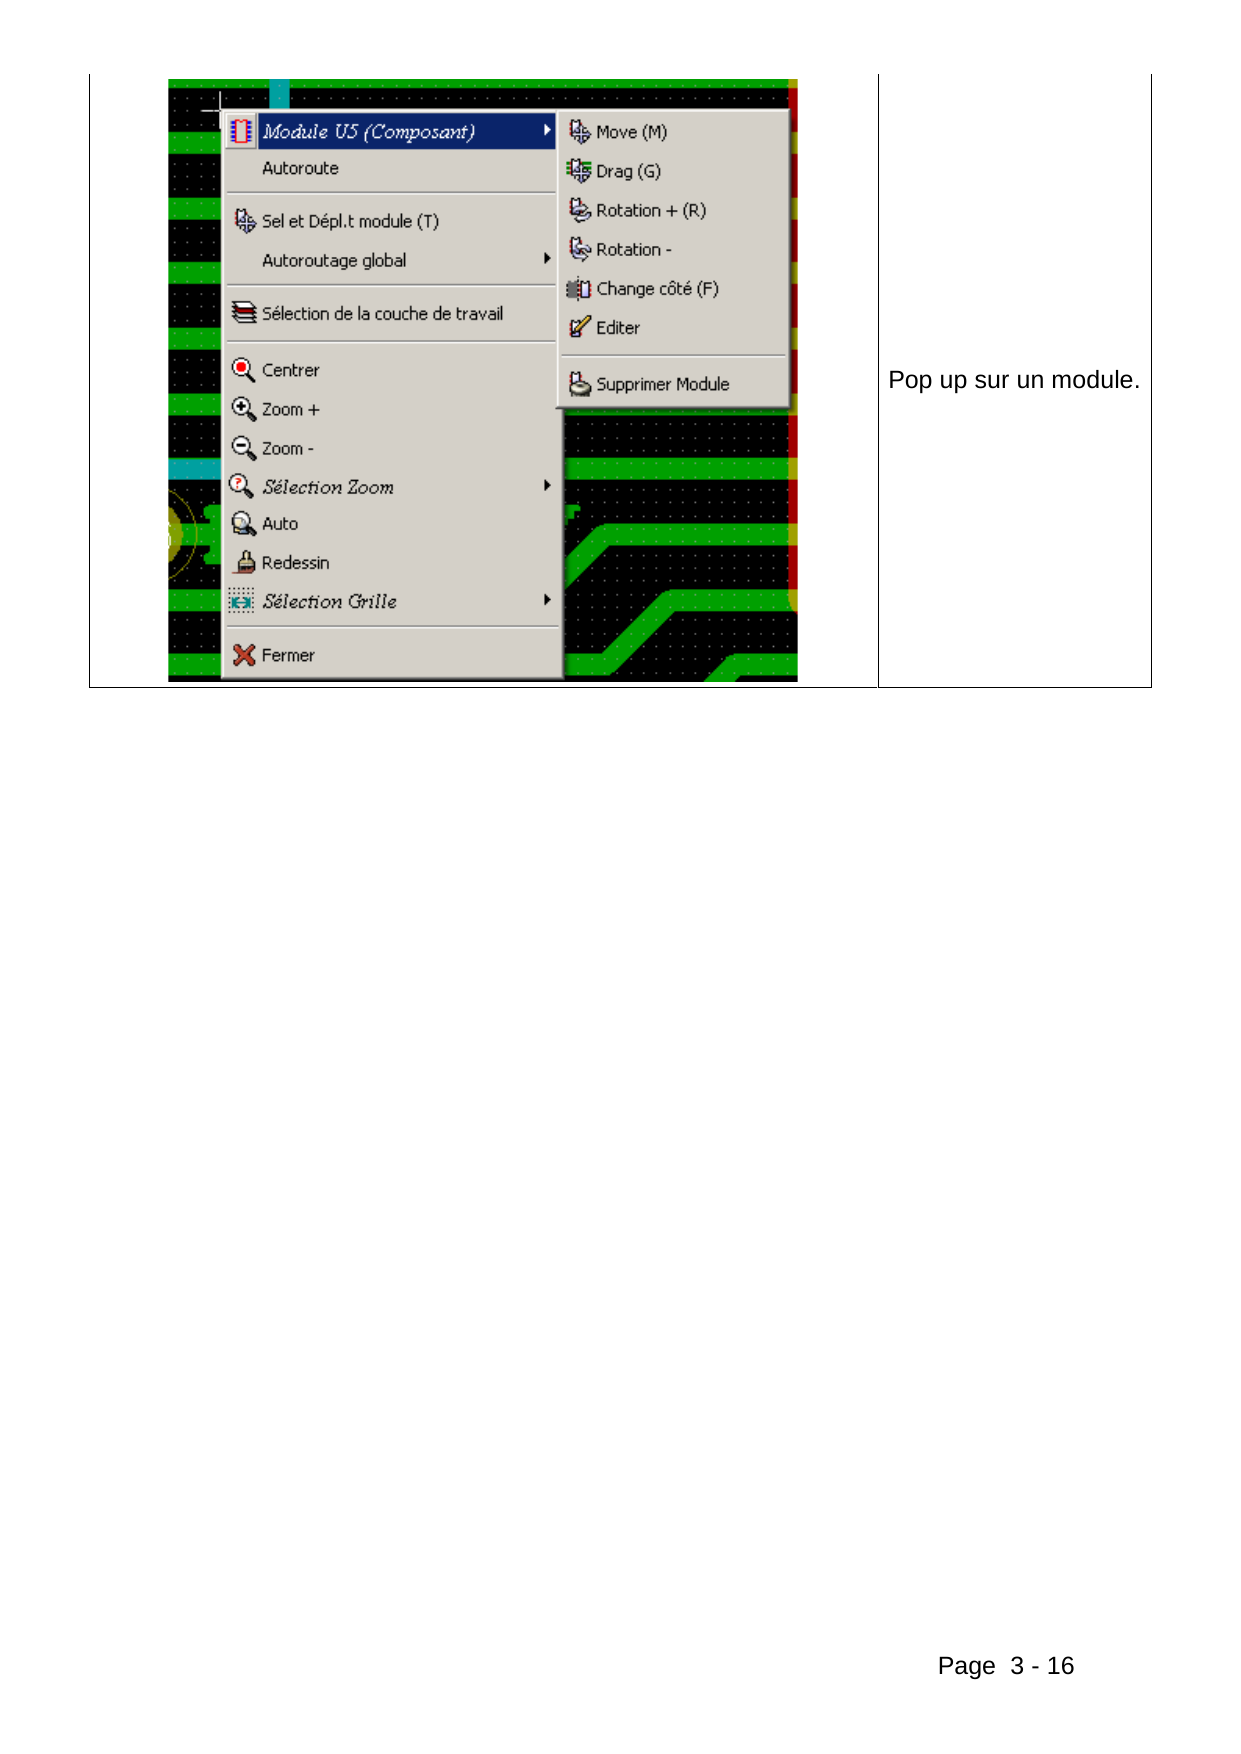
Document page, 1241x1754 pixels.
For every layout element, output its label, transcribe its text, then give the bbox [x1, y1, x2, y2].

table_cell Pop up sur un module. [879, 74, 1151, 687]
table_cell [90, 74, 877, 687]
picture [168, 79, 798, 682]
